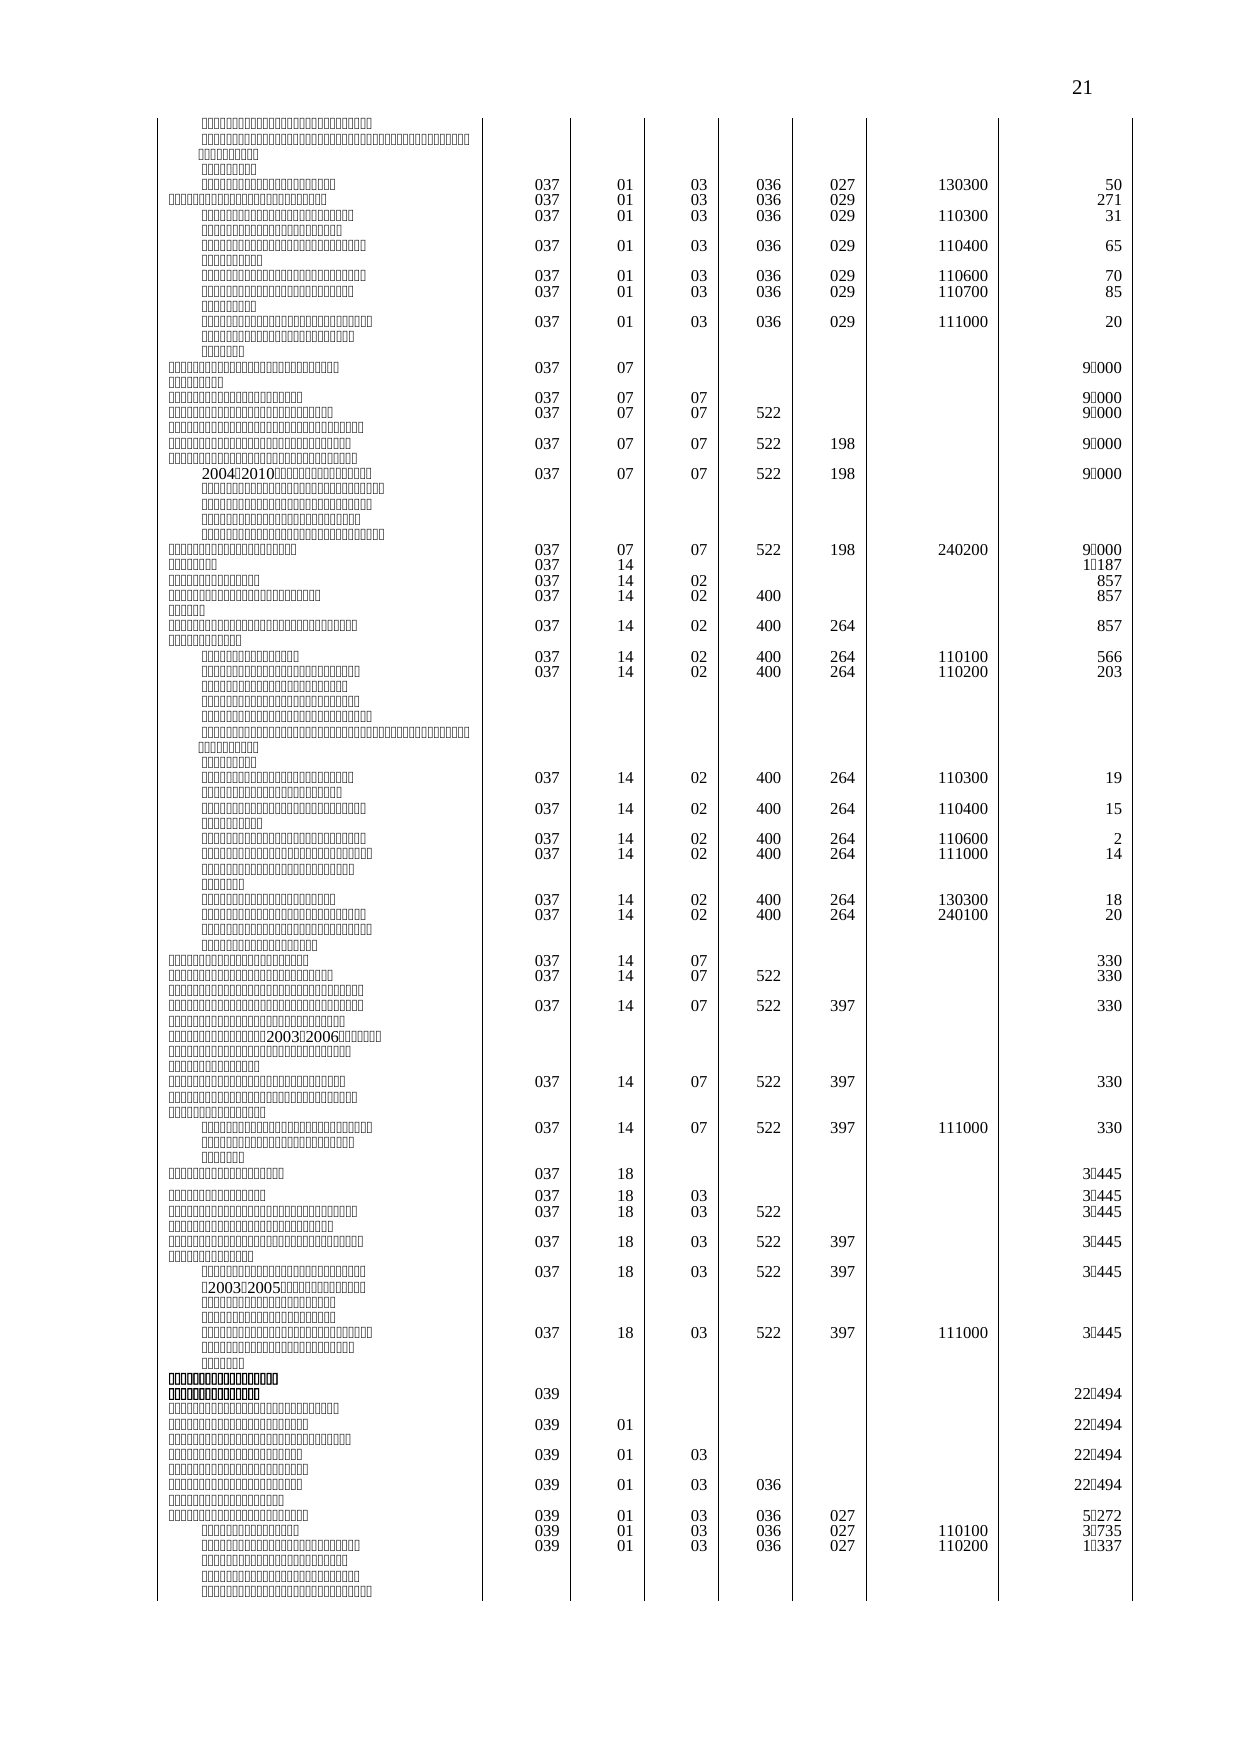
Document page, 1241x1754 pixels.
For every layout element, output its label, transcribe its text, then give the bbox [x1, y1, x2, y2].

table_cell  [571, 970, 644, 1000]
table_cell       [158, 666, 482, 772]
table_cell [867, 970, 998, 1000]
table_cell   [158, 209, 482, 240]
table_cell  [999, 361, 1132, 392]
table_cell  [867, 1525, 998, 1540]
table_cell [867, 574, 998, 589]
table_cell  [571, 392, 644, 407]
table_cell  [571, 468, 644, 544]
table_cell  [571, 438, 644, 468]
table_cell  [645, 316, 718, 361]
table_cell [793, 407, 866, 437]
table_cell  [719, 544, 792, 559]
table_cell  [483, 1266, 570, 1327]
table_cell    [158, 1327, 482, 1373]
table_cell  [483, 1373, 570, 1403]
table_cell  [645, 1266, 718, 1327]
table_cell  [719, 620, 792, 650]
table_cell [867, 955, 998, 970]
table_cell      [158, 1000, 482, 1076]
table_cell [719, 1190, 792, 1205]
table_cell  [999, 1000, 1132, 1076]
table_cell  [483, 772, 570, 802]
table_cell [645, 118, 718, 179]
table_cell  [999, 848, 1132, 894]
table_cell [719, 118, 792, 179]
table_cell  [571, 544, 644, 559]
table_cell  [483, 803, 570, 833]
table_cell  [483, 955, 570, 970]
table_cell  [719, 666, 792, 772]
table_cell  [483, 468, 570, 544]
table_cell [645, 1403, 718, 1433]
table_cell  [158, 1525, 482, 1540]
table_cell  [999, 1205, 1132, 1236]
table_cell [1133, 1403, 1163, 1433]
table_cell  [793, 1236, 866, 1266]
table_cell  [793, 666, 866, 772]
table_cell  [483, 894, 570, 909]
table_cell  [483, 270, 570, 285]
table_cell  [158, 894, 482, 909]
table_cell   [158, 620, 482, 650]
table_cell [1133, 179, 1163, 194]
table_cell  [483, 1122, 570, 1167]
table_cell  [571, 1190, 644, 1205]
table_cell  [793, 1510, 866, 1525]
table_cell  [719, 407, 792, 437]
table_cell  [999, 559, 1132, 574]
table_cell  [571, 1327, 644, 1373]
table_cell  [571, 620, 644, 650]
table_cell    [158, 1076, 482, 1122]
table_cell  [999, 270, 1132, 285]
table_cell  [719, 1076, 792, 1122]
table_cell [793, 118, 866, 179]
table_cell  [793, 316, 866, 361]
table_cell [1133, 666, 1163, 772]
table_cell  [867, 1327, 998, 1373]
table_cell [483, 118, 570, 179]
table_cell   [158, 438, 482, 468]
table_cell  [793, 1000, 866, 1076]
table_cell  [867, 650, 998, 666]
table_cell [1133, 620, 1163, 650]
table_cell  [867, 544, 998, 559]
table_cell  [158, 1168, 482, 1190]
table_cell  [571, 1510, 644, 1525]
table_cell  [571, 1525, 644, 1540]
table_cell  [999, 179, 1132, 194]
table_cell [867, 392, 998, 407]
table_cell [1133, 848, 1163, 894]
table_cell  [793, 240, 866, 270]
table_cell  [571, 194, 644, 209]
table_cell [793, 970, 866, 1000]
table_cell  [793, 909, 866, 954]
table_cell  [158, 574, 482, 589]
table_cell  [999, 590, 1132, 620]
table_cell [867, 1266, 998, 1327]
table_cell  [571, 955, 644, 970]
table_cell  [793, 1266, 866, 1327]
table_cell   [158, 1434, 482, 1464]
table_cell  [867, 833, 998, 848]
table_cell  [793, 772, 866, 802]
table_cell  [158, 955, 482, 970]
table_cell  [999, 1168, 1132, 1190]
table_cell  [719, 1266, 792, 1327]
table_cell     [158, 1266, 482, 1327]
table_cell  [645, 1205, 718, 1236]
table_cell [719, 1373, 792, 1403]
table_cell [1133, 1373, 1163, 1403]
table_cell  [483, 361, 570, 392]
table_cell    [158, 1464, 482, 1509]
table_cell  [793, 650, 866, 666]
table_cell [1133, 1540, 1163, 1601]
table_cell  [483, 1510, 570, 1525]
table_cell  [158, 650, 482, 666]
table_cell  [999, 666, 1132, 772]
table_cell [1133, 590, 1163, 620]
table_cell [1133, 209, 1163, 240]
table_cell  [999, 438, 1132, 468]
table_cell  [793, 270, 866, 285]
table_cell  [645, 209, 718, 240]
table_cell   [158, 590, 482, 620]
table_cell  [571, 209, 644, 240]
table_cell  [793, 1327, 866, 1373]
table_cell [867, 1000, 998, 1076]
table_cell [1133, 833, 1163, 848]
table_cell  [645, 955, 718, 970]
table_cell  [645, 270, 718, 285]
table_cell  [158, 194, 482, 209]
table_cell  [483, 559, 570, 574]
table_cell  [571, 1540, 644, 1601]
table_cell     [158, 1540, 482, 1601]
table_cell  [867, 179, 998, 194]
table_cell  [793, 803, 866, 833]
table_cell  [571, 1464, 644, 1509]
table_cell  [483, 240, 570, 270]
table_cell [571, 118, 644, 179]
table_cell  [999, 316, 1132, 361]
table_cell  [999, 285, 1132, 316]
table_cell [867, 1205, 998, 1236]
table_cell  [571, 833, 644, 848]
table_cell  [483, 544, 570, 559]
table_cell  [719, 650, 792, 666]
table_cell  [645, 848, 718, 894]
table_cell  [999, 209, 1132, 240]
table_cell      [158, 468, 482, 544]
table_cell [1133, 1122, 1163, 1167]
table_cell  [483, 209, 570, 240]
table_cell [793, 1205, 866, 1236]
table_cell  [867, 270, 998, 285]
table_cell  [719, 803, 792, 833]
table_cell   [158, 1236, 482, 1266]
table_cell  [571, 772, 644, 802]
table_cell  [483, 1205, 570, 1236]
table_cell [867, 361, 998, 392]
table_cell [1133, 894, 1163, 909]
table_cell  [645, 1525, 718, 1540]
table_cell  [867, 666, 998, 772]
table_cell [719, 392, 792, 407]
table_cell  [999, 544, 1132, 559]
table_cell [1133, 438, 1163, 468]
table_cell  [483, 620, 570, 650]
table_cell [793, 1434, 866, 1464]
table_cell [1133, 407, 1163, 437]
table_cell [1133, 1525, 1163, 1540]
table_cell [867, 194, 998, 209]
table_cell  [793, 1076, 866, 1122]
table_cell  [571, 1205, 644, 1236]
table_cell [1133, 1190, 1163, 1205]
table_cell  [999, 194, 1132, 209]
table_cell  [719, 848, 792, 894]
table_cell [867, 1434, 998, 1464]
table_cell  [867, 848, 998, 894]
table_cell  [483, 1540, 570, 1601]
table_cell  [999, 240, 1132, 270]
table_cell  [999, 620, 1132, 650]
table_cell  [645, 772, 718, 802]
table_cell  [158, 179, 482, 194]
table_cell [719, 559, 792, 574]
table_cell [645, 559, 718, 574]
table_cell  [483, 1464, 570, 1509]
table_cell   [158, 803, 482, 833]
table_cell  [867, 772, 998, 802]
table_cell  [483, 285, 570, 316]
table_cell  [719, 1464, 792, 1509]
table_cell [1133, 118, 1163, 179]
table_cell  [867, 240, 998, 270]
table_cell  [483, 1000, 570, 1076]
table_cell [1133, 1205, 1163, 1236]
table_cell  [867, 209, 998, 240]
table_cell   [158, 361, 482, 392]
table_cell   [158, 1403, 482, 1433]
table_cell  [867, 285, 998, 316]
table_cell [867, 1236, 998, 1266]
table_cell  [793, 894, 866, 909]
table_cell  [483, 833, 570, 848]
table_cell  [793, 1122, 866, 1167]
table_cell  [645, 650, 718, 666]
table_cell  [999, 1540, 1132, 1601]
table_cell   [158, 1205, 482, 1236]
table_cell  [158, 270, 482, 285]
table_cell [1133, 650, 1163, 666]
table_cell  [158, 559, 482, 574]
table_cell [867, 1464, 998, 1509]
table_cell  [999, 468, 1132, 544]
table_cell  [719, 316, 792, 361]
table_cell [1133, 270, 1163, 285]
table_cell [645, 1168, 718, 1190]
table_cell  [571, 666, 644, 772]
table_cell   [158, 772, 482, 802]
table_cell  [645, 666, 718, 772]
table_cell  [719, 1525, 792, 1540]
table_cell [571, 1373, 644, 1403]
table_cell [793, 590, 866, 620]
table_cell [793, 361, 866, 392]
table_cell  [867, 1122, 998, 1167]
table_cell  [999, 803, 1132, 833]
table_cell  [645, 833, 718, 848]
table_cell [999, 118, 1132, 179]
table_cell  [999, 1525, 1132, 1540]
table_cell  [719, 1236, 792, 1266]
table_cell  [571, 361, 644, 392]
table_cell [1133, 909, 1163, 954]
table_cell  [719, 909, 792, 954]
table_cell  [999, 1373, 1132, 1403]
table_cell [645, 361, 718, 392]
table_cell   [158, 970, 482, 1000]
table_cell  [645, 240, 718, 270]
table_cell  [793, 438, 866, 468]
table_cell  [571, 240, 644, 270]
table_cell  [483, 194, 570, 209]
table_cell  [719, 179, 792, 194]
table_cell  [719, 1327, 792, 1373]
table_cell  [483, 438, 570, 468]
table_cell  [793, 468, 866, 544]
table_cell  [719, 285, 792, 316]
table_cell [1133, 285, 1163, 316]
table_cell  [867, 1540, 998, 1601]
table_cell  [571, 590, 644, 620]
table_cell  [645, 285, 718, 316]
table_cell  [483, 650, 570, 666]
table_cell  [571, 894, 644, 909]
table_cell  [645, 1327, 718, 1373]
table_cell  [999, 1510, 1132, 1525]
table_cell  [999, 909, 1132, 954]
table_cell  [719, 894, 792, 909]
table_cell  [645, 803, 718, 833]
table_cell  [793, 1525, 866, 1540]
table_cell  [719, 270, 792, 285]
table_cell   [158, 407, 482, 437]
table_cell  [483, 1525, 570, 1540]
table_cell [1133, 559, 1163, 574]
table_cell [867, 559, 998, 574]
table_cell  [571, 1434, 644, 1464]
table_cell  [999, 1464, 1132, 1509]
table_cell  [999, 407, 1132, 437]
table_cell [867, 590, 998, 620]
table_cell [867, 468, 998, 544]
table_cell [867, 438, 998, 468]
table_cell  [867, 909, 998, 954]
table_cell [1133, 970, 1163, 1000]
table_cell  [571, 1122, 644, 1167]
table_cell  [999, 1266, 1132, 1327]
table_cell [1133, 574, 1163, 589]
table_cell  [645, 1540, 718, 1601]
table_cell  [999, 1327, 1132, 1373]
table_cell  [999, 955, 1132, 970]
table_cell [1133, 361, 1163, 392]
table_cell [1133, 1434, 1163, 1464]
table_cell  [571, 179, 644, 194]
table_cell  [793, 179, 866, 194]
table_cell  [571, 285, 644, 316]
table_cell  [571, 559, 644, 574]
table_cell [793, 1373, 866, 1403]
table_cell [793, 1403, 866, 1433]
table_cell [1133, 392, 1163, 407]
table_cell [867, 118, 998, 179]
table_cell [1133, 803, 1163, 833]
table_cell [719, 361, 792, 392]
table_cell  [793, 620, 866, 650]
table_cell  [158, 1510, 482, 1525]
table_cell  [719, 209, 792, 240]
table_cell [719, 1434, 792, 1464]
table_cell  [571, 316, 644, 361]
table_cell [867, 1168, 998, 1190]
table_cell [719, 574, 792, 589]
table_cell  [719, 1510, 792, 1525]
table_cell  [645, 179, 718, 194]
table_cell  [999, 574, 1132, 589]
table_cell  [793, 285, 866, 316]
table_cell  [867, 894, 998, 909]
table_cell  [719, 1540, 792, 1601]
table_cell  [645, 1236, 718, 1266]
table_cell [1133, 1236, 1163, 1266]
table_cell [1133, 1168, 1163, 1190]
table_cell  [483, 848, 570, 894]
table_cell  [483, 970, 570, 1000]
table_cell  [999, 894, 1132, 909]
table_cell  [571, 848, 644, 894]
table_cell  [793, 848, 866, 894]
table_cell  [719, 590, 792, 620]
table_cell  [483, 316, 570, 361]
table_cell  [483, 909, 570, 954]
table_cell  [571, 1168, 644, 1190]
table_cell  [483, 1327, 570, 1373]
table_cell  [645, 1000, 718, 1076]
table_cell  [571, 407, 644, 437]
table_cell [719, 1168, 792, 1190]
table_cell  [571, 650, 644, 666]
table_cell  [571, 270, 644, 285]
table_cell    [158, 848, 482, 894]
table_cell [793, 1190, 866, 1205]
table_cell  [793, 209, 866, 240]
table_cell [1133, 194, 1163, 209]
table_cell  [483, 179, 570, 194]
table_cell  [483, 1076, 570, 1122]
table_cell  [645, 620, 718, 650]
table_cell  [645, 590, 718, 620]
table_cell  [999, 1122, 1132, 1167]
table_cell  [158, 544, 482, 559]
table_cell  [645, 574, 718, 589]
table_cell  [719, 833, 792, 848]
table_cell  [645, 1076, 718, 1122]
table_cell  [999, 970, 1132, 1000]
table_cell  [483, 1190, 570, 1205]
table_cell  [719, 194, 792, 209]
table_cell  [483, 666, 570, 772]
table_cell    [158, 909, 482, 954]
table_cell  [158, 392, 482, 407]
table_cell  [999, 1076, 1132, 1122]
table_cell  [645, 1464, 718, 1509]
table_cell  [483, 574, 570, 589]
table_cell    [158, 118, 482, 179]
table_cell [793, 574, 866, 589]
table_cell   [158, 285, 482, 316]
table_cell [1133, 316, 1163, 361]
table_cell [1133, 1266, 1163, 1327]
table_cell  [645, 894, 718, 909]
table_cell  [999, 1434, 1132, 1464]
table_cell [867, 1373, 998, 1403]
table_cell  [645, 407, 718, 437]
table_cell [793, 559, 866, 574]
table_cell  [571, 1236, 644, 1266]
table_cell [867, 620, 998, 650]
table_cell  [483, 590, 570, 620]
table_cell [719, 955, 792, 970]
table_cell [1133, 240, 1163, 270]
table_cell  [645, 1122, 718, 1167]
table_cell  [645, 909, 718, 954]
table_cell  [571, 1403, 644, 1433]
table_cell  [999, 1190, 1132, 1205]
table_cell  [793, 1540, 866, 1601]
table_cell  [999, 1403, 1132, 1433]
table_cell  [158, 1190, 482, 1205]
table_cell [1133, 1000, 1163, 1076]
table_cell  [483, 407, 570, 437]
table_cell [1133, 1510, 1163, 1525]
table_cell [793, 392, 866, 407]
table_cell [867, 407, 998, 437]
table_cell  [999, 1236, 1132, 1266]
table_cell [1133, 1464, 1163, 1509]
table_cell [793, 1168, 866, 1190]
table_cell [867, 1403, 998, 1433]
table_cell  [793, 194, 866, 209]
table_cell  [158, 833, 482, 848]
table_cell    [158, 316, 482, 361]
table_cell  [483, 1434, 570, 1464]
table_cell  [719, 468, 792, 544]
table_cell  [645, 1434, 718, 1464]
table_cell [867, 1510, 998, 1525]
table_cell  [571, 1266, 644, 1327]
table_cell   [158, 1373, 482, 1403]
table_cell  [645, 438, 718, 468]
table_cell  [719, 772, 792, 802]
table_cell  [999, 650, 1132, 666]
table_cell  [645, 392, 718, 407]
table_cell  [483, 1168, 570, 1190]
table_cell [1133, 772, 1163, 802]
table_cell [645, 1373, 718, 1403]
table_cell  [793, 833, 866, 848]
table_cell [793, 1464, 866, 1509]
table_cell  [571, 1000, 644, 1076]
table_cell  [999, 833, 1132, 848]
table_cell  [483, 1236, 570, 1266]
table_cell  [719, 1122, 792, 1167]
table_cell [1133, 468, 1163, 544]
table_cell  [999, 392, 1132, 407]
table_cell  [793, 544, 866, 559]
table_cell  [571, 803, 644, 833]
table_cell [1133, 544, 1163, 559]
table_cell  [719, 1000, 792, 1076]
table_cell  [645, 970, 718, 1000]
table_cell  [867, 803, 998, 833]
table_cell  [483, 1403, 570, 1433]
table_cell [1133, 1327, 1163, 1373]
table_cell  [999, 772, 1132, 802]
table_cell  [719, 970, 792, 1000]
table_cell [867, 1190, 998, 1205]
table_cell  [571, 909, 644, 954]
table_cell  [645, 194, 718, 209]
table_cell [1133, 1076, 1163, 1122]
table_cell [719, 1403, 792, 1433]
table_cell  [719, 240, 792, 270]
table_cell    [158, 1122, 482, 1167]
table_cell  [483, 392, 570, 407]
table_cell  [645, 544, 718, 559]
table_cell [793, 955, 866, 970]
table_cell  [719, 1205, 792, 1236]
table_cell  [571, 1076, 644, 1122]
table_cell  [719, 438, 792, 468]
table_cell  [867, 316, 998, 361]
table_cell  [645, 468, 718, 544]
table_cell  [645, 1510, 718, 1525]
table_cell [867, 1076, 998, 1122]
table_cell  [571, 574, 644, 589]
table_cell   [158, 240, 482, 270]
table_cell [1133, 955, 1163, 970]
table_cell  [645, 1190, 718, 1205]
